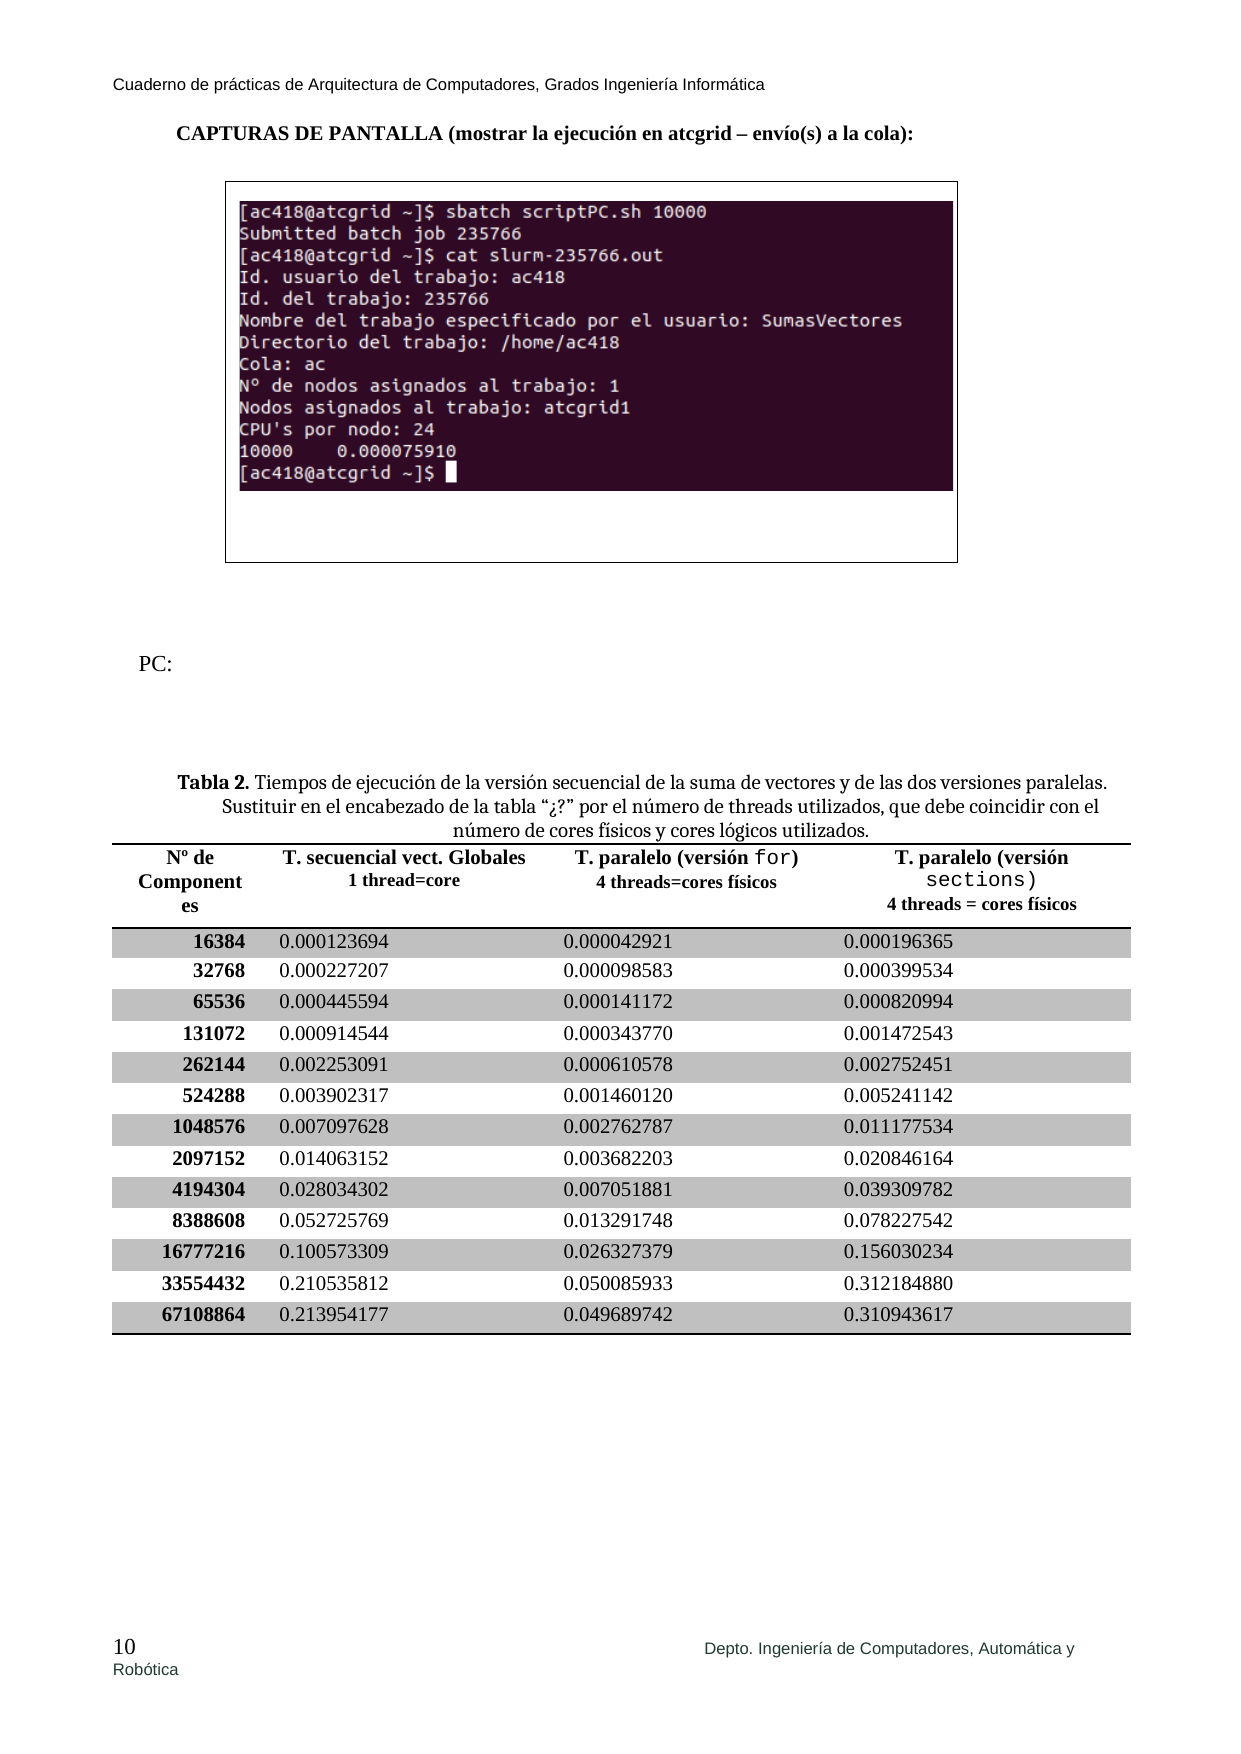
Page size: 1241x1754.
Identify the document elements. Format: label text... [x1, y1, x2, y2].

table_cell 0.078227542 [821, 1208, 1131, 1239]
table_cell 0.014063152 [256, 1146, 540, 1177]
table_cell 524288 [112, 1083, 256, 1114]
table_cell 0.210535812 [256, 1271, 540, 1302]
table_cell 0.028034302 [256, 1177, 540, 1208]
table_cell 0.000042921 [540, 929, 821, 958]
table_cell 0.002762787 [540, 1114, 821, 1146]
table_cell 262144 [112, 1052, 256, 1083]
table_cell 0.003682203 [540, 1146, 821, 1177]
table_header T. secuencial vect. Globales 1 thread=core [256, 845, 540, 927]
table_cell 65536 [112, 989, 256, 1021]
picture [239, 201, 954, 491]
text PC: [138, 650, 1143, 676]
text CAPTURAS DE PANTALLA (mostrar la ejecución en atcgrid – envío(s) a la cola): [176, 121, 1143, 144]
table_cell 0.001472543 [821, 1021, 1131, 1052]
table_cell 0.000141172 [540, 989, 821, 1021]
table_cell 0.213954177 [256, 1302, 540, 1333]
table_cell 0.007097628 [256, 1114, 540, 1146]
table_cell 67108864 [112, 1302, 256, 1333]
table_cell 0.011177534 [821, 1114, 1131, 1146]
table_cell 0.000227207 [256, 958, 540, 989]
table_cell 0.002253091 [256, 1052, 540, 1083]
table_cell 0.000610578 [540, 1052, 821, 1083]
table_cell 16777216 [112, 1239, 256, 1271]
table_cell 0.001460120 [540, 1083, 821, 1114]
table_cell 131072 [112, 1021, 256, 1052]
table_cell 0.003902317 [256, 1083, 540, 1114]
table_cell 0.310943617 [821, 1302, 1131, 1333]
table_cell [101, 843, 112, 1335]
table_cell 0.039309782 [821, 1177, 1131, 1208]
table_cell 0.050085933 [540, 1271, 821, 1302]
table_cell 0.000123694 [256, 929, 540, 958]
table_cell 0.000196365 [821, 929, 1131, 958]
table_cell 2097152 [112, 1146, 256, 1177]
table_cell 0.049689742 [540, 1302, 821, 1333]
table_cell 0.156030234 [821, 1239, 1131, 1271]
table_cell 0.026327379 [540, 1239, 821, 1271]
table_cell 8388608 [112, 1208, 256, 1239]
table_cell 0.000820994 [821, 989, 1131, 1021]
table_cell 0.052725769 [256, 1208, 540, 1239]
table_cell 0.000343770 [540, 1021, 821, 1052]
table_header [226, 182, 957, 562]
table_cell 0.312184880 [821, 1271, 1131, 1302]
table_cell 0.000914544 [256, 1021, 540, 1052]
table_cell 0.007051881 [540, 1177, 821, 1208]
table_header Nº de Componentes [112, 845, 256, 927]
table_cell 0.100573309 [256, 1239, 540, 1271]
table_cell 4194304 [112, 1177, 256, 1208]
table_header Tabla 2. Tiempos de ejecución de la versión secuencial de la suma de vectores y de las dos versiones paralelas. Sustituir en el encabezado de la tabla “¿?” por el número de threads utilizados, que debe coincidir con el número de cores físicos y cores lógicos utilizados. [101, 746, 1132, 843]
table_cell 0.000098583 [540, 958, 821, 989]
table_cell 0.013291748 [540, 1208, 821, 1239]
table_cell 33554432 [112, 1271, 256, 1302]
table_cell 32768 [112, 958, 256, 989]
table_cell 0.005241142 [821, 1083, 1131, 1114]
table_cell 16384 [112, 929, 256, 958]
table_cell 0.002752451 [821, 1052, 1131, 1083]
table_cell 1048576 [112, 1114, 256, 1146]
table_cell 0.000399534 [821, 958, 1131, 989]
table_header T. paralelo (versión for) 4 threads=cores físicos [540, 845, 821, 927]
table_cell 0.020846164 [821, 1146, 1131, 1177]
table_header T. paralelo (versión sections) 4 threads = cores físicos [821, 845, 1131, 927]
table_cell 0.000445594 [256, 989, 540, 1021]
